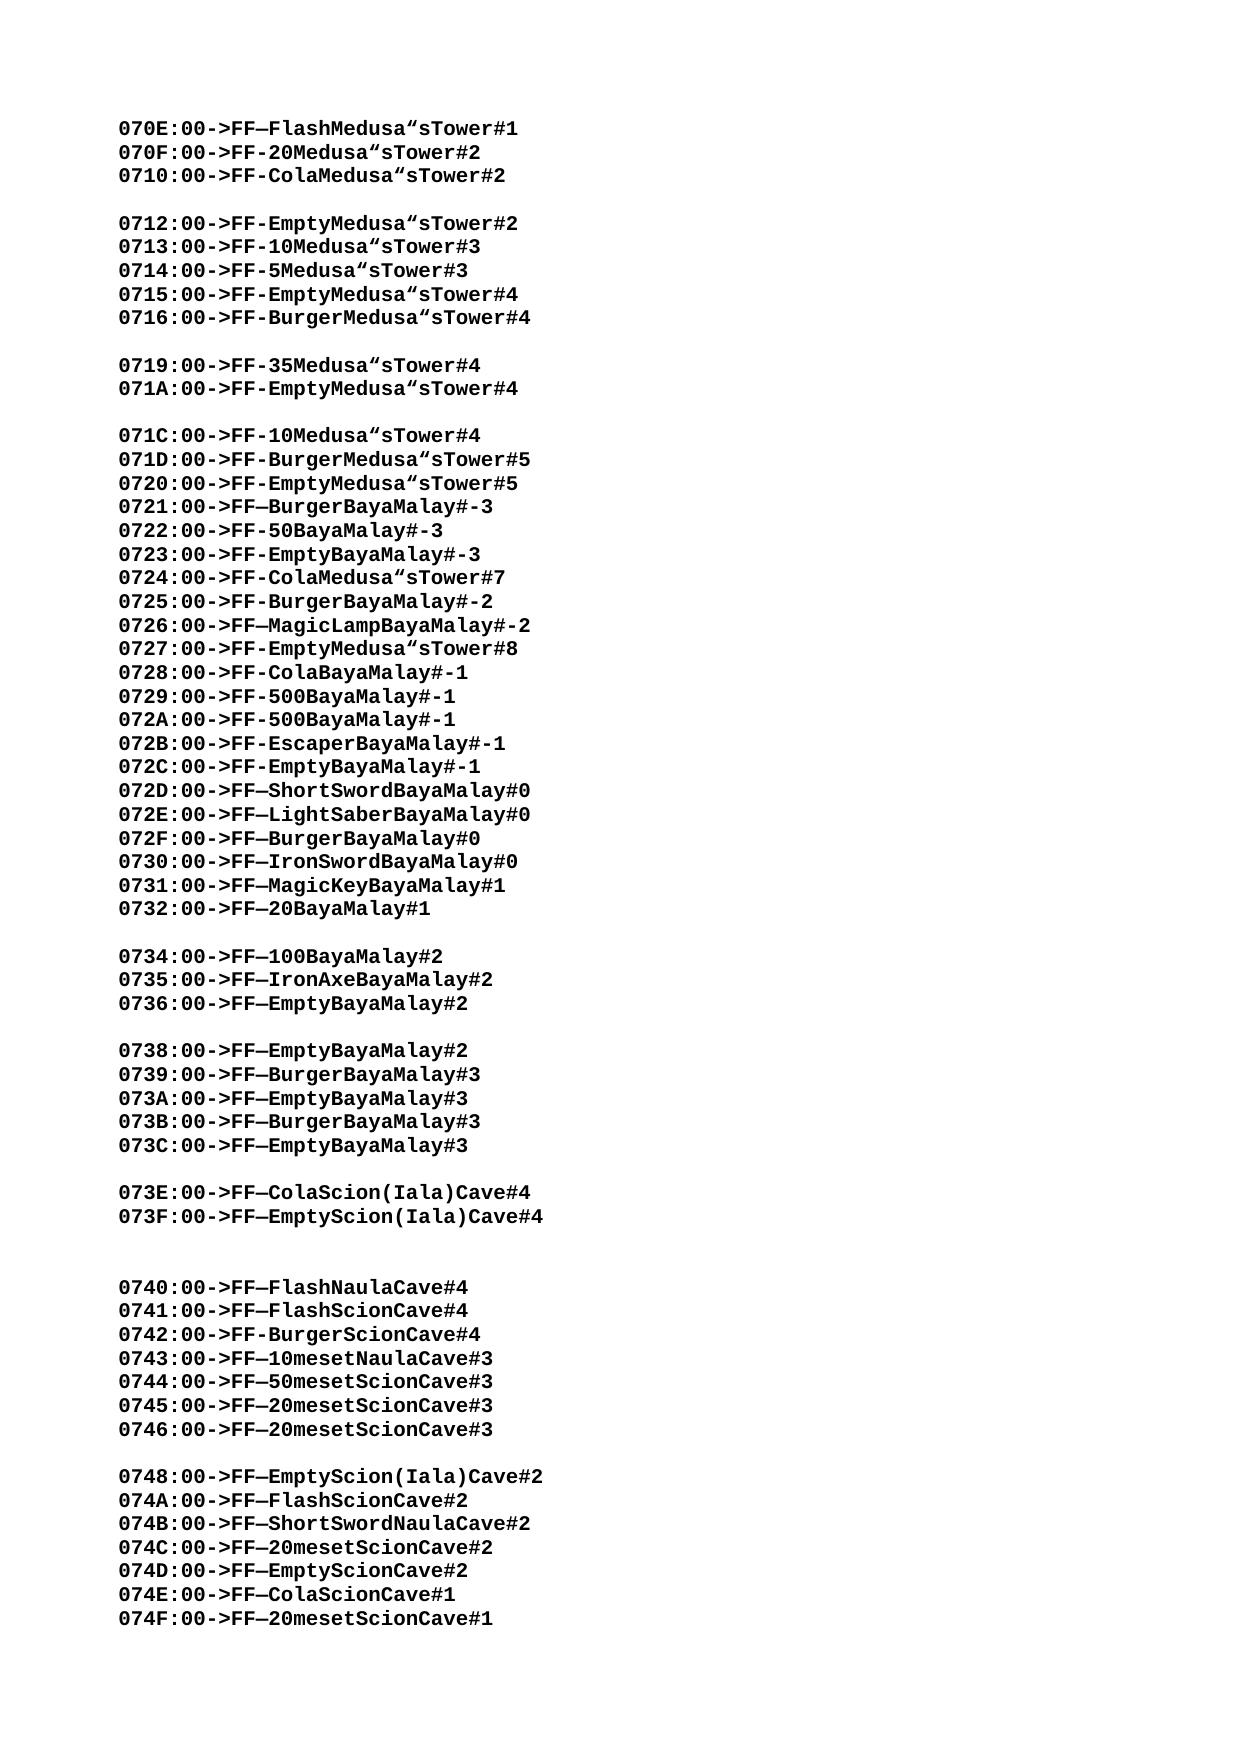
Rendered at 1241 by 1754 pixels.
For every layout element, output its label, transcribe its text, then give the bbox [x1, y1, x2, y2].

text 0725:00->FF-BurgerBayaMalay#-2 [118, 591, 1122, 615]
text 0712:00->FF-EmptyMedusa“sTower#2 [118, 213, 1122, 236]
text 074F:00->FF—20mesetScionCave#1 [118, 1608, 1122, 1631]
text 0730:00->FF—IronSwordBayaMalay#0 [118, 851, 1122, 875]
text 0742:00->FF-BurgerScionCave#4 [118, 1324, 1122, 1348]
text 0739:00->FF—BurgerBayaMalay#3 [118, 1064, 1122, 1088]
text 0723:00->FF-EmptyBayaMalay#-3 [118, 544, 1122, 567]
text 072A:00->FF-500BayaMalay#-1 [118, 709, 1122, 733]
text 0710:00->FF-ColaMedusa“sTower#2 [118, 165, 1122, 189]
text 0741:00->FF—FlashScionCave#4 [118, 1300, 1122, 1324]
text 0716:00->FF-BurgerMedusa“sTower#4 [118, 307, 1122, 331]
text 072F:00->FF—BurgerBayaMalay#0 [118, 827, 1122, 851]
text 0736:00->FF—EmptyBayaMalay#2 [118, 993, 1122, 1017]
text 074D:00->FF—EmptyScionCave#2 [118, 1561, 1122, 1584]
text 0722:00->FF-50BayaMalay#-3 [118, 520, 1122, 544]
text 074B:00->FF—ShortSwordNaulaCave#2 [118, 1513, 1122, 1537]
text 0731:00->FF—MagicKeyBayaMalay#1 [118, 875, 1122, 898]
text 0724:00->FF-ColaMedusa“sTower#7 [118, 567, 1122, 591]
text 073A:00->FF—EmptyBayaMalay#3 [118, 1088, 1122, 1111]
text 071A:00->FF-EmptyMedusa“sTower#4 [118, 378, 1122, 402]
text 073B:00->FF—BurgerBayaMalay#3 [118, 1111, 1122, 1135]
text 0715:00->FF-EmptyMedusa“sTower#4 [118, 284, 1122, 307]
text 0740:00->FF—FlashNaulaCave#4 [118, 1277, 1122, 1300]
text 0744:00->FF—50mesetScionCave#3 [118, 1371, 1122, 1395]
text 0735:00->FF—IronAxeBayaMalay#2 [118, 969, 1122, 993]
text 070E:00->FF—FlashMedusa“sTower#1 [118, 118, 1122, 142]
text 0746:00->FF—20mesetScionCave#3 [118, 1419, 1122, 1442]
text 072B:00->FF-EscaperBayaMalay#-1 [118, 733, 1122, 757]
text 074A:00->FF—FlashScionCave#2 [118, 1489, 1122, 1513]
text 0729:00->FF-500BayaMalay#-1 [118, 686, 1122, 709]
text 0719:00->FF-35Medusa“sTower#4 [118, 354, 1122, 378]
text 0727:00->FF-EmptyMedusa“sTower#8 [118, 638, 1122, 662]
text 0726:00->FF—MagicLampBayaMalay#-2 [118, 615, 1122, 638]
text 072E:00->FF—LightSaberBayaMalay#0 [118, 804, 1122, 827]
text 0720:00->FF-EmptyMedusa“sTower#5 [118, 473, 1122, 496]
text 074E:00->FF—ColaScionCave#1 [118, 1584, 1122, 1608]
text 072D:00->FF—ShortSwordBayaMalay#0 [118, 780, 1122, 804]
text 074C:00->FF—20mesetScionCave#2 [118, 1537, 1122, 1561]
text 0738:00->FF—EmptyBayaMalay#2 [118, 1040, 1122, 1064]
text 0728:00->FF-ColaBayaMalay#-1 [118, 662, 1122, 686]
text 0734:00->FF—100BayaMalay#2 [118, 946, 1122, 969]
text 0745:00->FF—20mesetScionCave#3 [118, 1395, 1122, 1419]
text 070F:00->FF-20Medusa“sTower#2 [118, 142, 1122, 165]
text 071C:00->FF-10Medusa“sTower#4 [118, 426, 1122, 449]
text 073C:00->FF—EmptyBayaMalay#3 [118, 1135, 1122, 1158]
text 0713:00->FF-10Medusa“sTower#3 [118, 236, 1122, 260]
text 0714:00->FF-5Medusa“sTower#3 [118, 260, 1122, 284]
text 071D:00->FF-BurgerMedusa“sTower#5 [118, 449, 1122, 473]
text 0748:00->FF—EmptyScion(Iala)Cave#2 [118, 1466, 1122, 1489]
text 0732:00->FF—20BayaMalay#1 [118, 898, 1122, 922]
text 072C:00->FF-EmptyBayaMalay#-1 [118, 757, 1122, 780]
text 0721:00->FF—BurgerBayaMalay#-3 [118, 496, 1122, 520]
text 073F:00->FF—EmptyScion(Iala)Cave#4 [118, 1206, 1122, 1229]
text 0743:00->FF—10mesetNaulaCave#3 [118, 1348, 1122, 1371]
text 073E:00->FF—ColaScion(Iala)Cave#4 [118, 1182, 1122, 1206]
